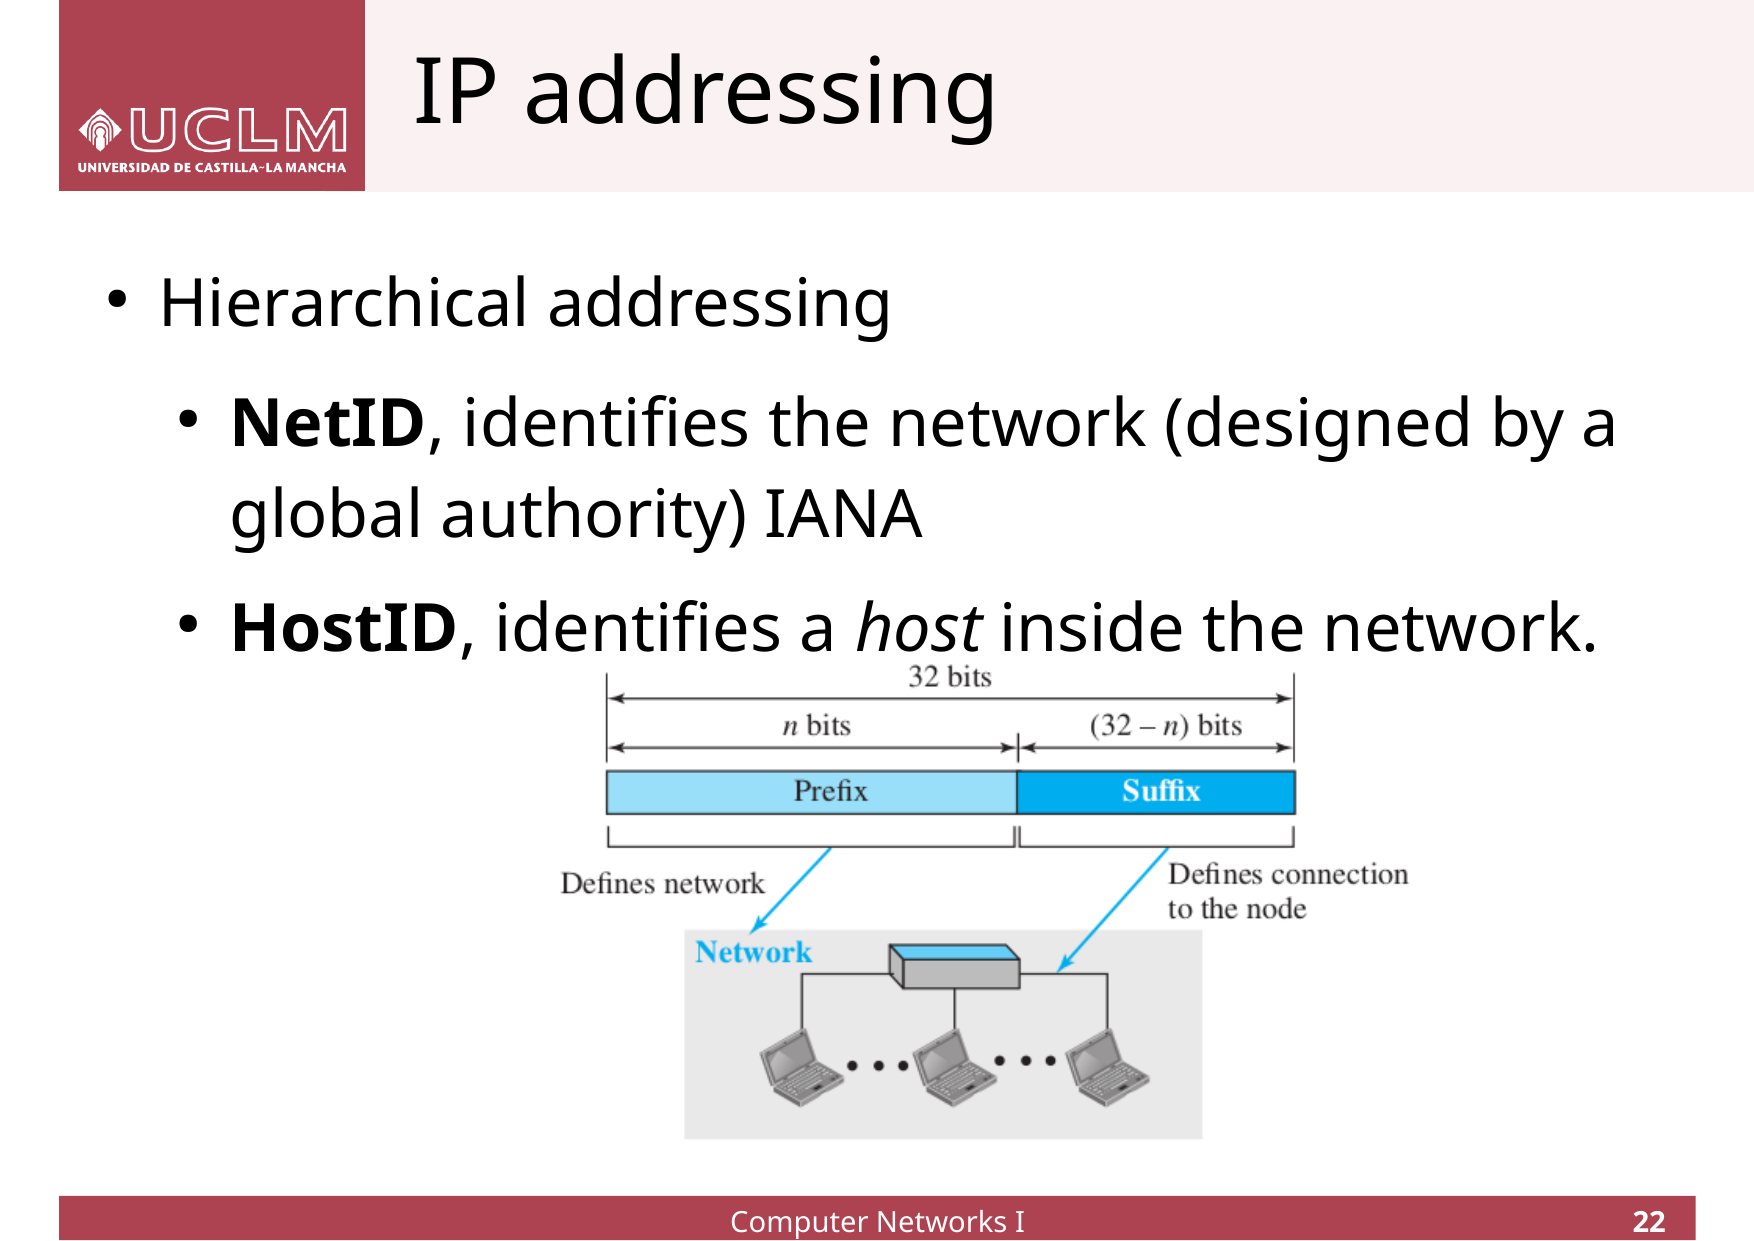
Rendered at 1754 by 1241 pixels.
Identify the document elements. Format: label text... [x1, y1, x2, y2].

picture [553, 657, 1436, 1152]
picture [59, 0, 365, 191]
title IP addressing [413, 0, 1667, 198]
list Hierarchical addressing NetID, identifies the network (designed by a global authority) IANA HostID, identifies a host inside the network. [87, 254, 1667, 974]
